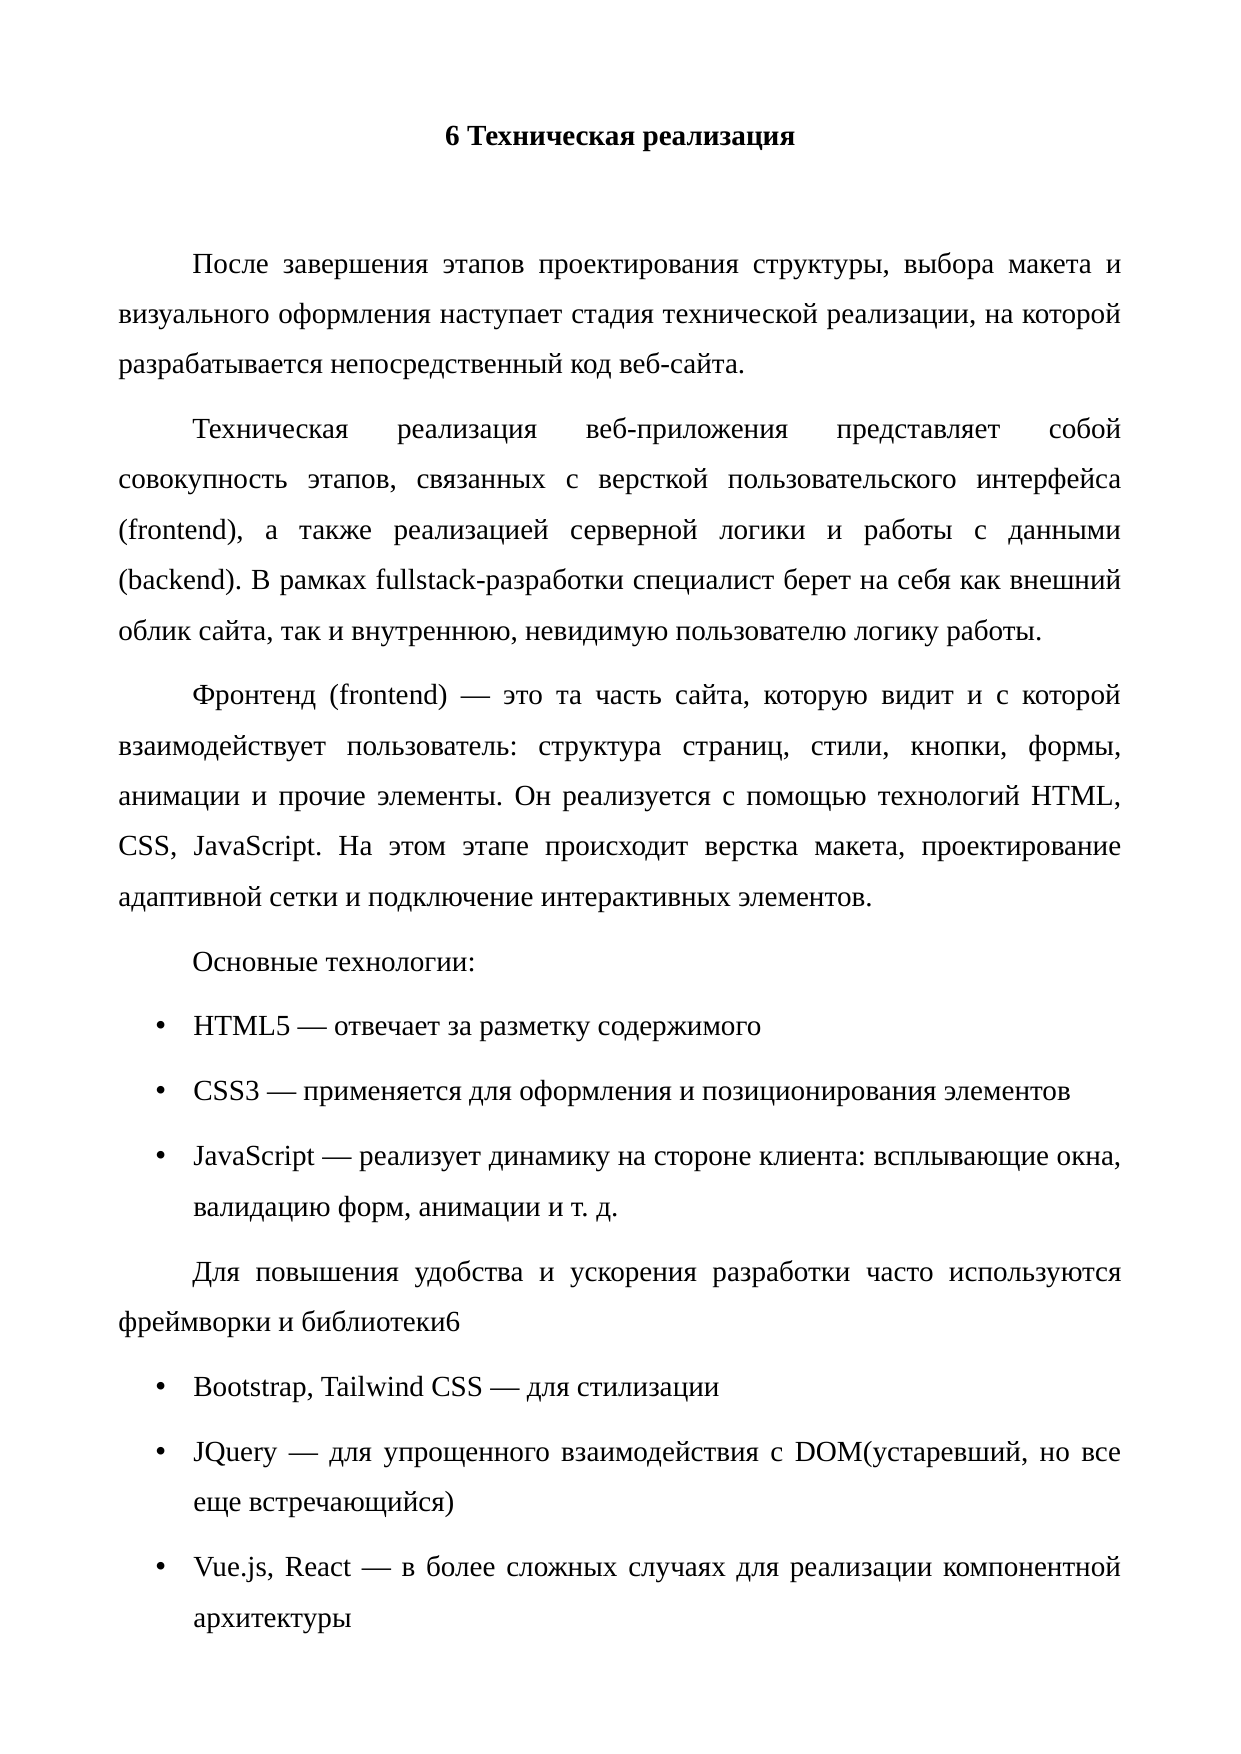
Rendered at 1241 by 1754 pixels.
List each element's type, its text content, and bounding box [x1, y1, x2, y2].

list CSS3 — применяется для оформления и позиционирования элементов [156, 1073, 1122, 1107]
list Bootstrap, Tailwind CSS — для стилизации [156, 1369, 1122, 1403]
list Vue.js, React — в более сложных случаях для реализации компонентной архитектуры [156, 1549, 1122, 1633]
list JQuery — для упрощенного взаимодействия с DOM(устаревший, но все еще встречающийся) [156, 1434, 1122, 1518]
list JavaScript — реализует динамику на стороне клиента: всплывающие окна, валидацию форм, анимации и т. д. [156, 1138, 1122, 1222]
text После завершения этапов проектирования структуры, выбора макета и визуального оформления наступает стадия технической реализации, на которой разрабатывается непосредственный код веб-сайта. [118, 246, 1122, 380]
text Основные технологии: [118, 944, 1122, 977]
text Фронтенд (frontend) — это та часть сайта, которую видит и с которой взаимодействует пользователь: структура страниц, стили, кнопки, формы, анимации и прочие элементы. Он реализуется с помощью технологий HTML, CSS, JavaScript. На этом этапе происходит верстка макета, проектирование адаптивной сетки и подключение интерактивных элементов. [118, 677, 1122, 912]
subtitle 6 Техническая реализация [118, 118, 1122, 152]
list HTML5 — отвечает за разметку содержимого [156, 1008, 1122, 1042]
text Для повышения удобства и ускорения разработки часто используются фреймворки и библиотеки6 [118, 1254, 1122, 1338]
text Техническая реализация веб-приложения представляет собой совокупность этапов, связанных с версткой пользовательского интерфейса (frontend), а также реализацией серверной логики и работы с данными (backend). В рамках fullstack-разработки специалист берет на себя как внешний облик сайта, так и внутреннюю, невидимую пользователю логику работы. [118, 411, 1122, 646]
